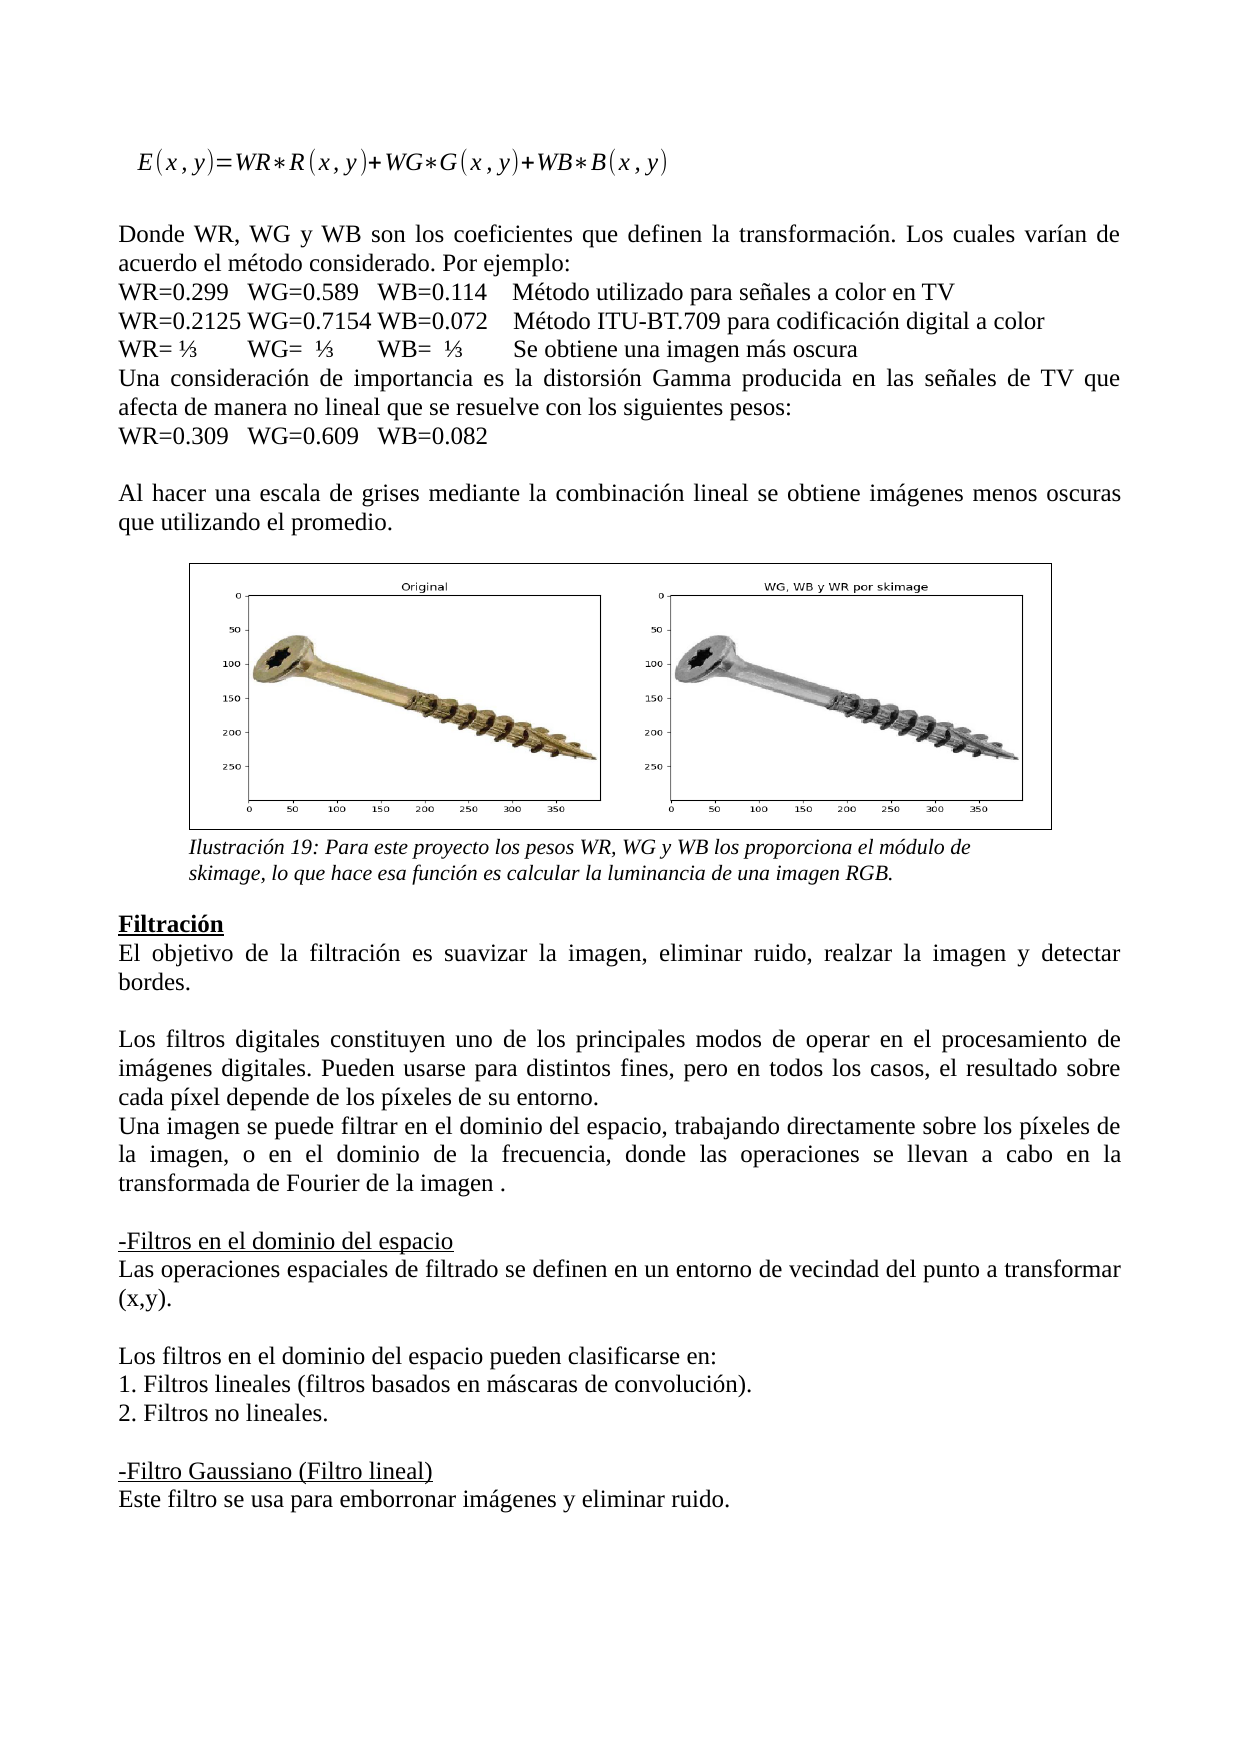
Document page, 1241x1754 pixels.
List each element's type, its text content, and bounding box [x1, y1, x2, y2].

text Los filtros digitales constituyen uno de los principales modos de operar en el procesamiento de imágenes digitales. Pueden usarse para distintos fines, pero en todos los casos, el resultado sobre cada píxel depende de los píxeles de su entorno. [118, 1024, 1122, 1111]
text Al hacer una escala de grises mediante la combinación lineal se obtiene imágenes menos oscuras que utilizando el promedio. [118, 478, 1122, 536]
text WR= ⅓ WG= ⅓ WB= ⅓ Se obtiene una imagen más oscura [118, 334, 1122, 363]
picture [191, 566, 1049, 826]
text -Filtros en el dominio del espacio [118, 1226, 1122, 1254]
text 2. Filtros no lineales. [118, 1398, 1122, 1427]
text WR=0.2125 WG=0.7154 WB=0.072 Método ITU-BT.709 para codificación digital a color [118, 306, 1122, 334]
text WR=0.299 WG=0.589 WB=0.114 Método utilizado para señales a color en TV [118, 277, 1122, 306]
text Las operaciones espaciales de filtrado se definen en un entorno de vecindad del punto a transformar (x,y). [118, 1254, 1122, 1312]
text Este filtro se usa para emborronar imágenes y eliminar ruido. [118, 1484, 1122, 1513]
text -Filtro Gaussiano (Filtro lineal) [118, 1456, 1122, 1484]
text 1. Filtros lineales (filtros basados en máscaras de convolución). [118, 1369, 1122, 1398]
text [190, 564, 1051, 829]
text El objetivo de la filtración es suavizar la imagen, eliminar ruido, realzar la imagen y detectar bordes. [118, 938, 1122, 996]
text WR=0.309 WG=0.609 WB=0.082 [118, 421, 1122, 449]
text Filtración [118, 909, 1122, 938]
text Una imagen se puede filtrar en el dominio del espacio, trabajando directamente sobre los píxeles de la imagen, o en el dominio de la frecuencia, donde las operaciones se llevan a cabo en la transformada de Fourier de la imagen . [118, 1111, 1122, 1197]
text Una consideración de importancia es la distorsión Gamma producida en las señales de TV que afecta de manera no lineal que se resuelve con los siguientes pesos: [118, 363, 1122, 421]
text Los filtros en el dominio del espacio pueden clasificarse en: [118, 1341, 1122, 1369]
text Donde WR, WG y WB son los coeficientes que definen la transformación. Los cuales varían de acuerdo el método considerado. Por ejemplo: [118, 219, 1122, 277]
text Ilustración 19: Para este proyecto los pesos WR, WG y WB los proporciona el módulo de skimage, lo que hace esa función es calcular la luminancia de una imagen RGB. [189, 830, 1052, 885]
